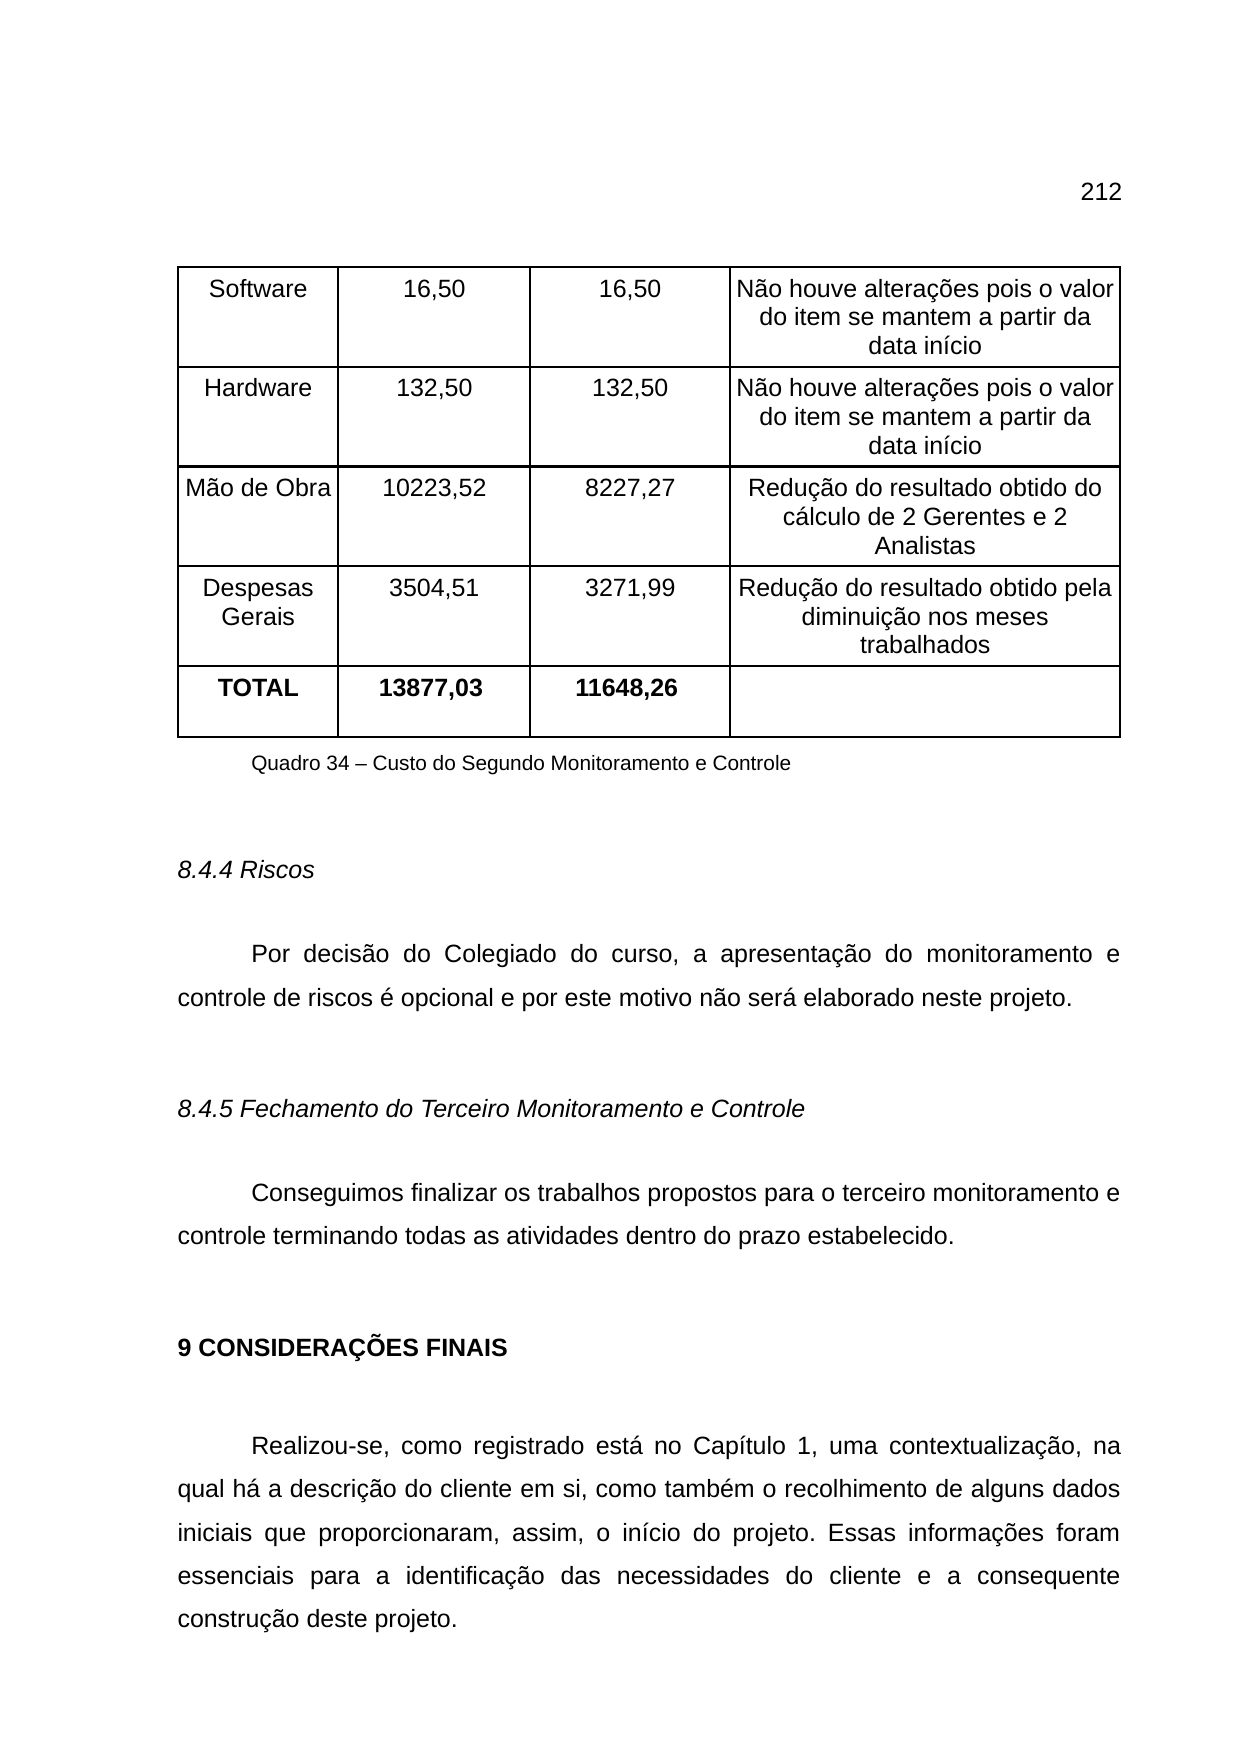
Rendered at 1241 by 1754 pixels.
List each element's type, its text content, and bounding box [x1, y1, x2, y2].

table_cell Não houve alterações pois o valor do item se mantem a partir da data início [731, 268, 1119, 366]
table_cell 13877,03 [339, 667, 529, 736]
text Conseguimos finalizar os trabalhos propostos para o terceiro monitoramento e controle terminando todas as atividades dentro do prazo estabelecido. [177, 1178, 1122, 1250]
text Realizou-se, como registrado está no Capítulo 1, uma contextualização, na qual há a descrição do cliente em si, como também o recolhimento de alguns dados iniciais que proporcionaram, assim, o início do projeto. Essas informações foram essenciais para a identificação das necessidades do cliente e a consequente construção deste projeto. [177, 1431, 1122, 1633]
table_cell 8227,27 [531, 468, 729, 565]
table_cell Software [179, 268, 337, 366]
table_cell 16,50 [339, 268, 529, 366]
table_cell 16,50 [531, 268, 729, 366]
text Quadro 34 – Custo do Segundo Monitoramento e Controle [177, 751, 1122, 774]
table_cell [731, 667, 1119, 736]
subtitle 8.4.4 Riscos [177, 855, 1122, 884]
table_cell 132,50 [339, 368, 529, 465]
table_cell 10223,52 [339, 468, 529, 565]
table_cell 132,50 [531, 368, 729, 465]
table_cell Não houve alterações pois o valor do item se mantem a partir da data início [731, 368, 1119, 465]
text Por decisão do Colegiado do curso, a apresentação do monitoramento e controle de riscos é opcional e por este motivo não será elaborado neste projeto. [177, 939, 1122, 1011]
subtitle 8.4.5 Fechamento do Terceiro Monitoramento e Controle [177, 1094, 1122, 1123]
table_cell Redução do resultado obtido do cálculo de 2 Gerentes e 2 Analistas [731, 468, 1119, 565]
table_cell 11648,26 [531, 667, 729, 736]
subtitle 9 CONSIDERAÇÕES FINAIS [177, 1333, 1122, 1361]
table_cell 3271,99 [531, 567, 729, 665]
table_cell Hardware [179, 368, 337, 465]
table_cell TOTAL [179, 667, 337, 736]
table_cell Despesas Gerais [179, 567, 337, 665]
table_cell 3504,51 [339, 567, 529, 665]
table_cell Mão de Obra [179, 468, 337, 565]
table_cell Redução do resultado obtido pela diminuição nos meses trabalhados [731, 567, 1119, 665]
